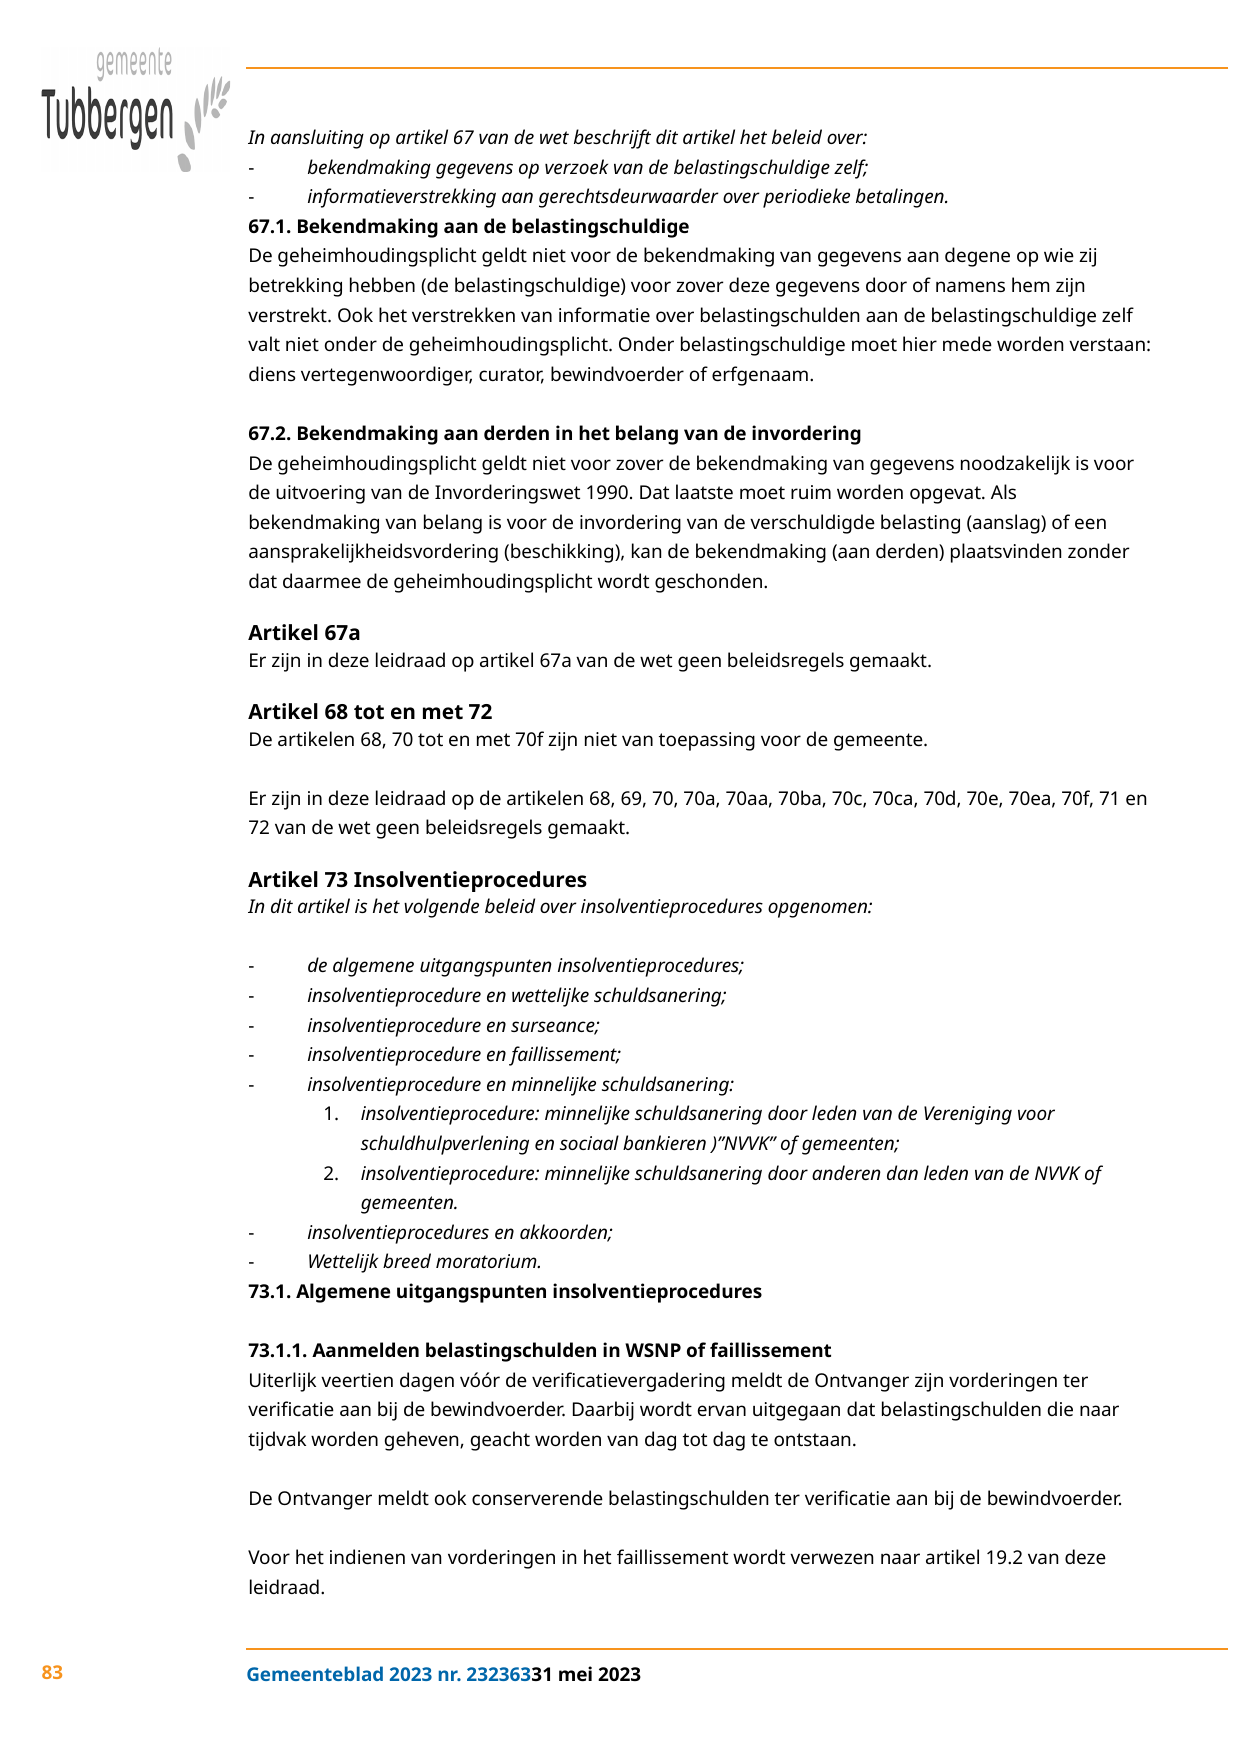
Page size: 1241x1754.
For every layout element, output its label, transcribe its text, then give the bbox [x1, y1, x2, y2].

text Artikel 73 Insolventieprocedures [248, 865, 1152, 893]
text De geheimhoudingsplicht geldt niet voor zover de bekendmaking van gegevens noodzakelijk is voor de uitvoering van de Invorderingswet 1990. Dat laatste moet ruim worden opgevat. Als bekendmaking van belang is voor de invordering van de verschuldigde belasting (aanslag) of een aansprakelijkheidsvordering (beschikking), kan de bekendmaking (aan derden) plaatsvinden zonder dat daarmee de geheimhoudingsplicht wordt geschonden. [248, 450, 1152, 594]
text De geheimhoudingsplicht geldt niet voor de bekendmaking van gegevens aan degene op wie zij betrekking hebben (de belastingschuldige) voor zover deze gegevens door of namens hem zijn verstrekt. Ook het verstrekken van informatie over belastingschulden aan de belastingschuldige zelf valt niet onder de geheimhoudingsplicht. Onder belastingschuldige moet hier mede worden verstaan: diens vertegenwoordiger, curator, bewindvoerder of erfgenaam. [248, 243, 1152, 387]
text 67.1. Bekendmaking aan de belastingschuldige [248, 213, 1152, 239]
text Artikel 67a [248, 618, 1152, 647]
list bekendmaking gegevens op verzoek van de belastingschuldige zelf; [248, 154, 1152, 180]
list informatieverstrekking aan gerechtsdeurwaarder over periodieke betalingen. [248, 183, 1152, 209]
list Wettelijk breed moratorium. [248, 1248, 1152, 1274]
text 73.1.1. Aanmelden belastingschulden in WSNP of faillissement [248, 1337, 1152, 1363]
list insolventieprocedure en wettelijke schuldsanering; [248, 982, 1152, 1008]
text Er zijn in deze leidraad op artikel 67a van de wet geen beleidsregels gemaakt. [248, 647, 1152, 673]
text In dit artikel is het volgende beleid over insolventieprocedures opgenomen: [248, 893, 1152, 919]
text Voor het indienen van vorderingen in het faillissement wordt verwezen naar artikel 19.2 van deze leidraad. [248, 1544, 1152, 1599]
list insolventieprocedure en minnelijke schuldsanering: [248, 1071, 1152, 1097]
list de algemene uitgangspunten insolventieprocedures; [248, 953, 1152, 978]
text Er zijn in deze leidraad op de artikelen 68, 69, 70, 70a, 70aa, 70ba, 70c, 70ca, 70d, 70e, 70ea, 70f, 71 en 72 van de wet geen beleidsregels gemaakt. [248, 785, 1152, 840]
text 73.1. Algemene uitgangspunten insolventieprocedures [248, 1278, 1152, 1304]
text De artikelen 68, 70 tot en met 70f zijn niet van toepassing voor de gemeente. [248, 726, 1152, 752]
list insolventieprocedure en surseance; [248, 1012, 1152, 1037]
list insolventieprocedures en akkoorden; [248, 1219, 1152, 1244]
text Artikel 68 tot en met 72 [248, 697, 1152, 726]
text Uiterlijk veertien dagen vóór de verificatievergadering meldt de Ontvanger zijn vorderingen ter verificatie aan bij de bewindvoerder. Daarbij wordt ervan uitgegaan dat belastingschulden die naar tijdvak worden geheven, geacht worden van dag tot dag te ontstaan. [248, 1367, 1152, 1452]
text In aansluiting op artikel 67 van de wet beschrijft dit artikel het beleid over: [248, 124, 1152, 150]
text De Ontvanger meldt ook conserverende belastingschulden ter verificatie aan bij de bewindvoerder. [248, 1485, 1152, 1511]
list insolventieprocedure: minnelijke schuldsanering door leden van de Vereniging voor schuldhulpverlening en sociaal bankieren )”NVVK” of gemeenten; [323, 1101, 1152, 1156]
text 67.2. Bekendmaking aan derden in het belang van de invordering [248, 420, 1152, 446]
list insolventieprocedure en faillissement; [248, 1041, 1152, 1067]
list insolventieprocedure: minnelijke schuldsanering door anderen dan leden van de NVVK of gemeenten. [323, 1160, 1152, 1215]
picture [41, 47, 231, 172]
